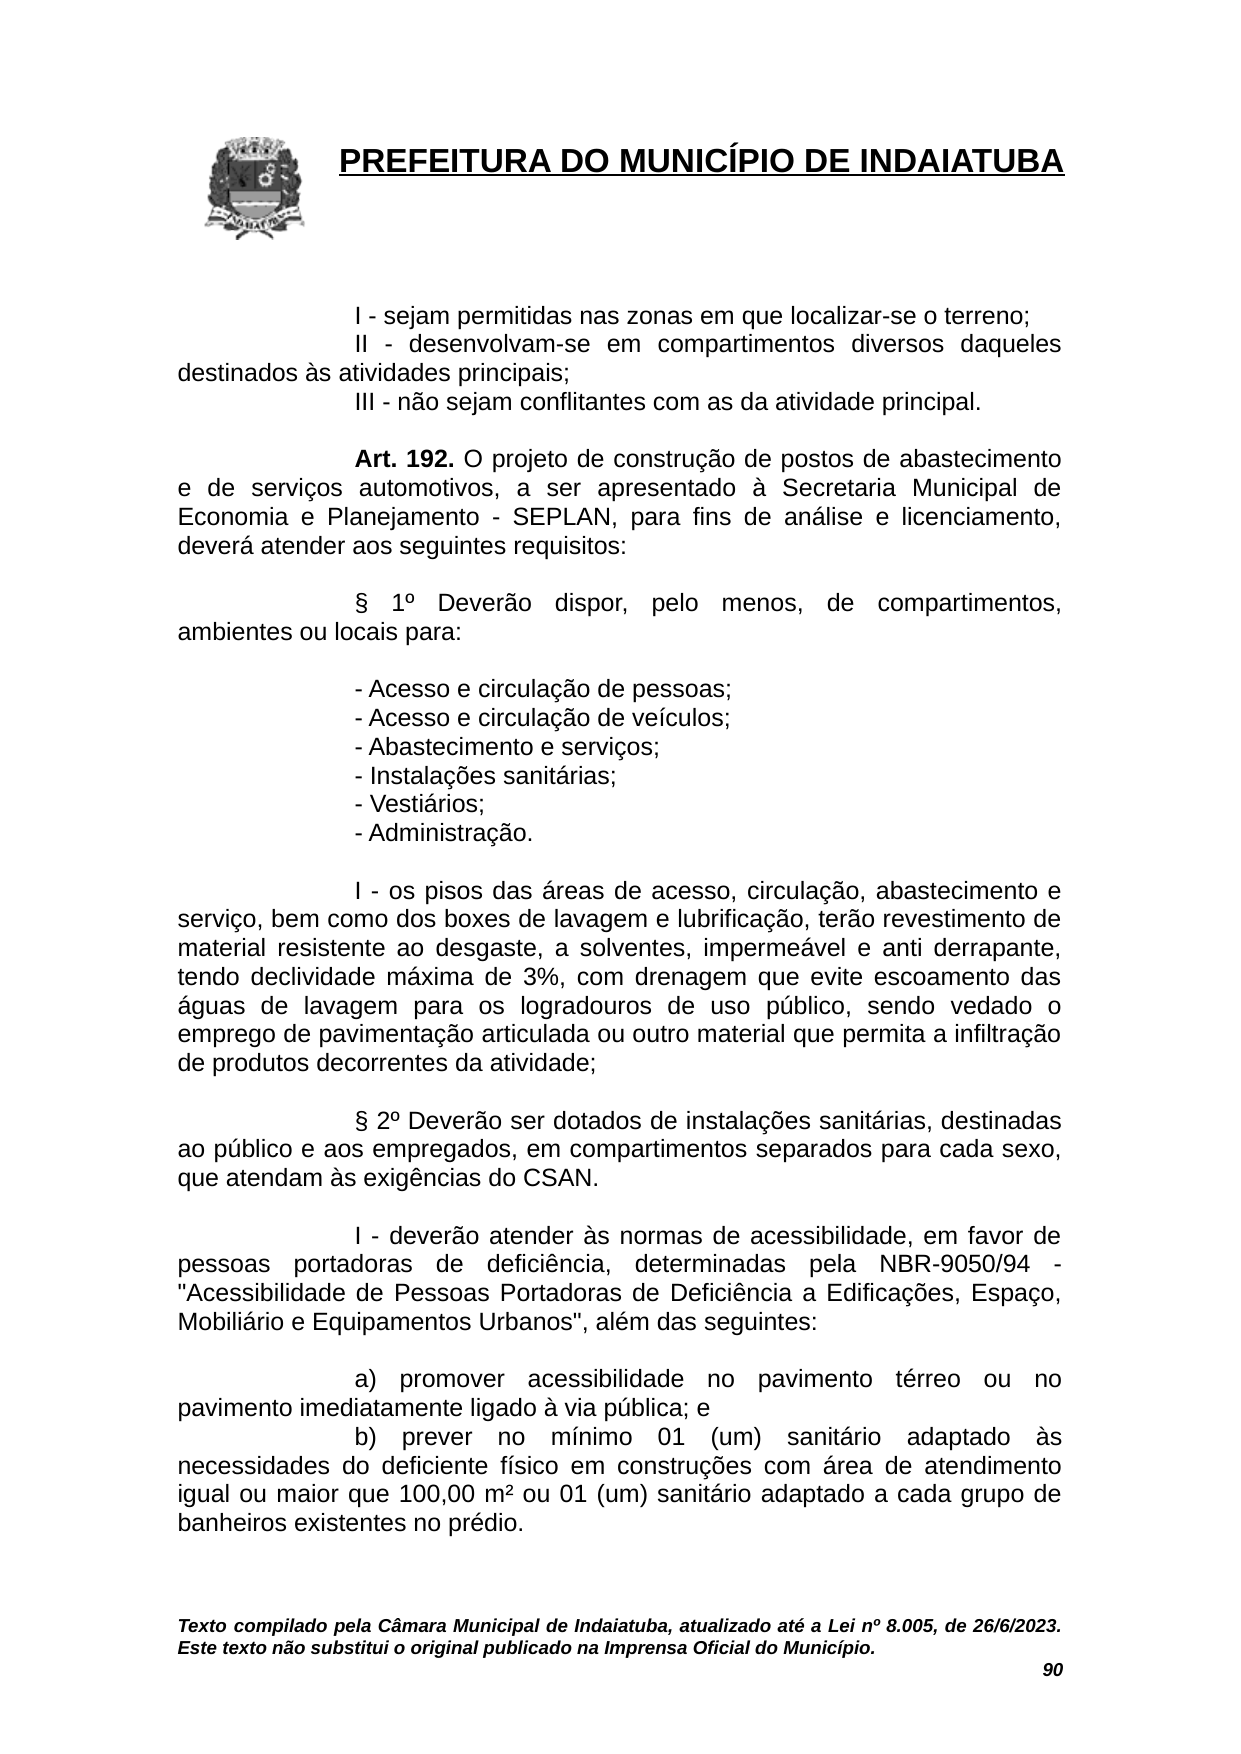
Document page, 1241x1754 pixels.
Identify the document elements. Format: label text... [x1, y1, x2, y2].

text b) prever no mínimo 01 (um) sanitário adaptado às necessidades do deficiente físico em construções com área de atendimento igual ou maior que 100,00 m² ou 01 (um) sanitário adaptado a cada grupo de banheiros existentes no prédio. [177, 1422, 1063, 1537]
text II - desenvolvam-se em compartimentos diversos daqueles destinados às atividades principais; [177, 329, 1063, 387]
text I - sejam permitidas nas zonas em que localizar-se o terreno; [177, 301, 1063, 329]
text § 2º Deverão ser dotados de instalações sanitárias, destinadas ao público e aos empregados, em compartimentos separados para cada sexo, que atendam às exigências do CSAN. [177, 1106, 1063, 1192]
text - Acesso e circulação de veículos; [177, 703, 1063, 732]
text Art. 192. O projeto de construção de postos de abastecimento e de serviços automotivos, a ser apresentado à Secretaria Municipal de Economia e Planejamento - SEPLAN, para fins de análise e licenciamento, deverá atender aos seguintes requisitos: [177, 444, 1063, 559]
text III - não sejam conflitantes com as da atividade principal. [177, 387, 1063, 416]
text a) promover acessibilidade no pavimento térreo ou no pavimento imediatamente ligado à via pública; e [177, 1364, 1063, 1422]
text I - os pisos das áreas de acesso, circulação, abastecimento e serviço, bem como dos boxes de lavagem e lubrificação, terão revestimento de material resistente ao desgaste, a solventes, impermeável e anti derrapante, tendo declividade máxima de 3%, com drenagem que evite escoamento das águas de lavagem para os logradouros de uso público, sendo vedado o emprego de pavimentação articulada ou outro material que permita a infiltração de produtos decorrentes da atividade; [177, 876, 1063, 1077]
text - Administração. [177, 818, 1063, 847]
text I - deverão atender às normas de acessibilidade, em favor de pessoas portadoras de deficiência, determinadas pela NBR-9050/94 - "Acessibilidade de Pessoas Portadoras de Deficiência a Edificações, Espaço, Mobiliário e Equipamentos Urbanos", além das seguintes: [177, 1221, 1063, 1336]
text § 1º Deverão dispor, pelo menos, de compartimentos, ambientes ou locais para: [177, 588, 1063, 646]
text - Acesso e circulação de pessoas; [177, 674, 1063, 703]
text - Vestiários; [177, 789, 1063, 818]
text - Instalações sanitárias; [177, 761, 1063, 789]
text - Abastecimento e serviços; [177, 732, 1063, 761]
